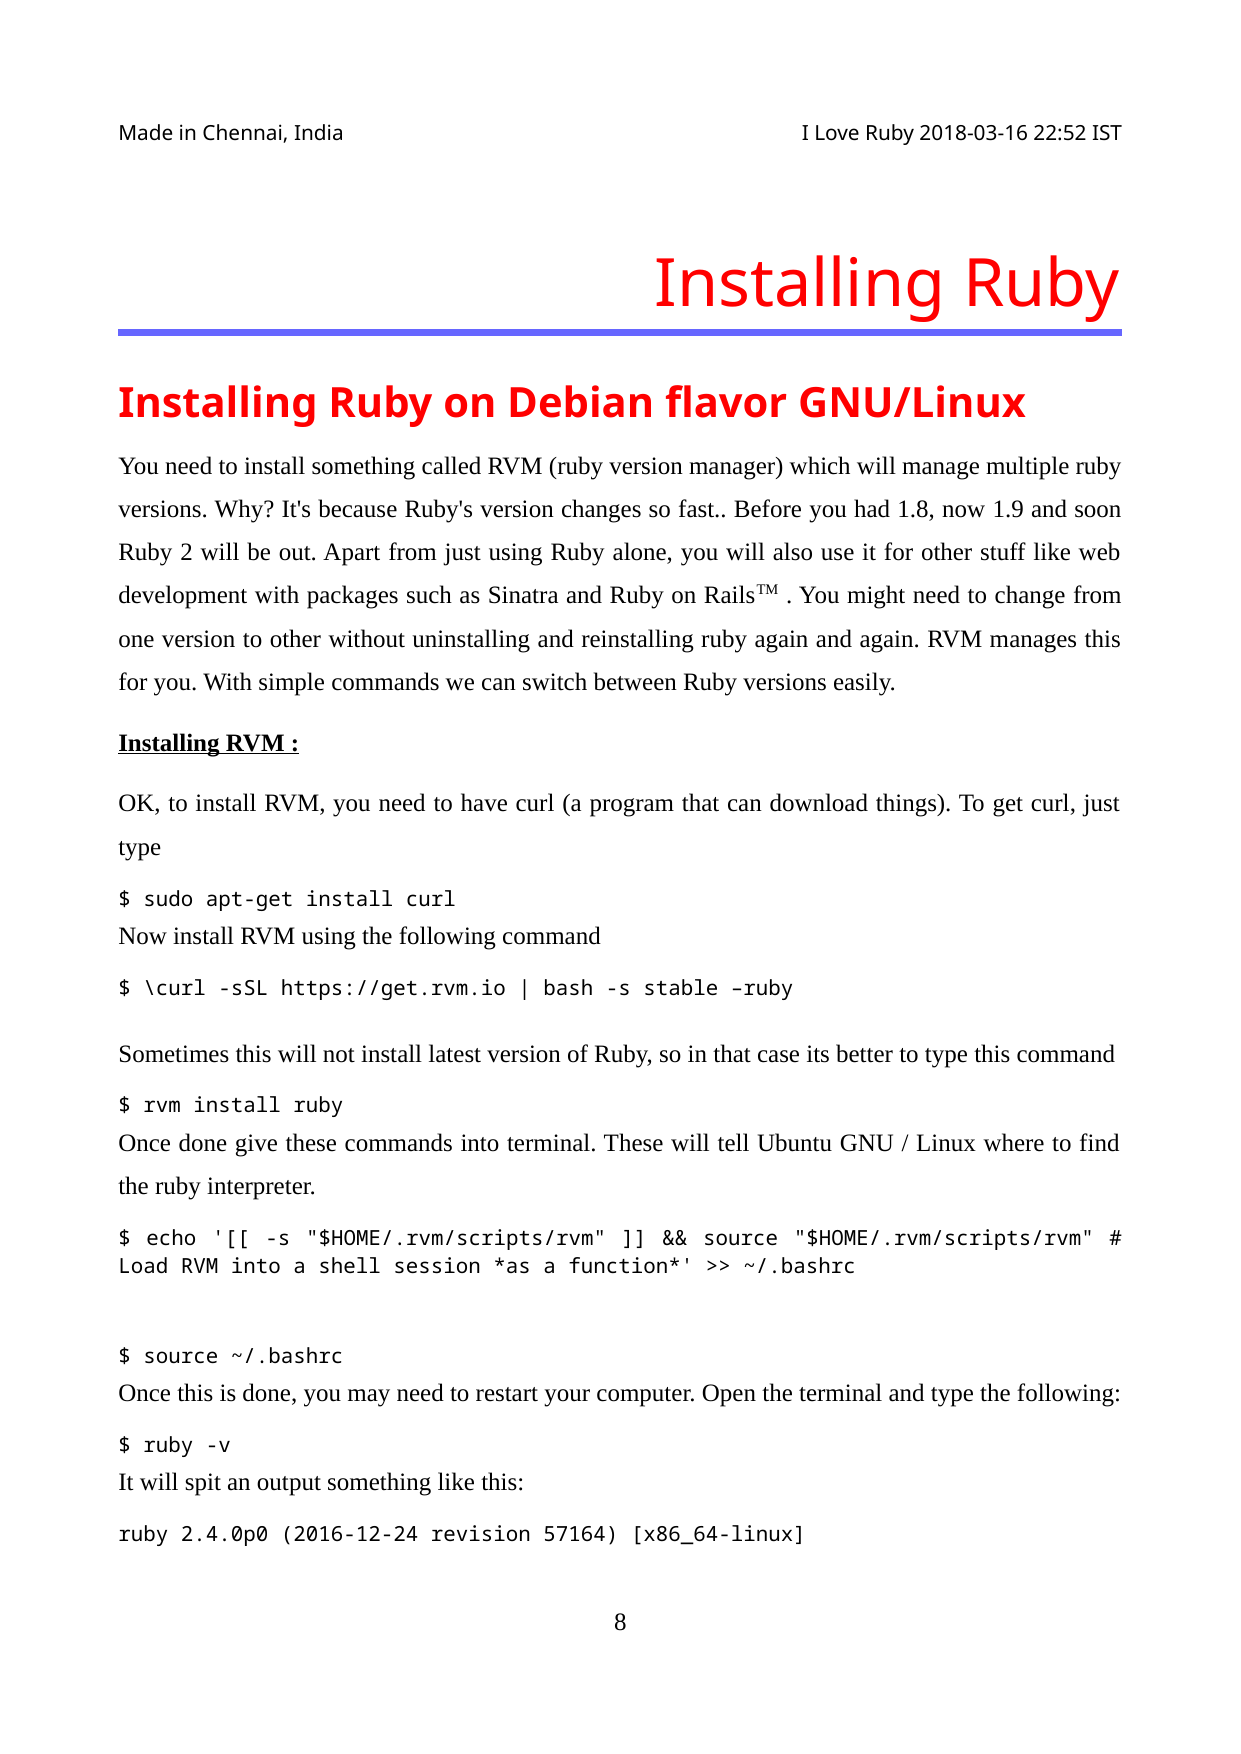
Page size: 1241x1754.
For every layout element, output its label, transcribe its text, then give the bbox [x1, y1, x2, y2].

text Sometimes this will not install latest version of Ruby, so in that case its better to type this command [118, 1039, 1122, 1067]
subtitle Installing Ruby [118, 233, 1122, 329]
text Once this is done, you may need to restart your computer. Open the terminal and type the following: [118, 1378, 1122, 1407]
text $ source ~/.bashrc [118, 1341, 1122, 1369]
text $ echo '[[ -s "$HOME/.rvm/scripts/rvm" ]] && source "$HOME/.rvm/scripts/rvm" # Load RVM into a shell session *as a function*' >> ~/.bashrc [118, 1223, 1122, 1280]
text $ ruby -v [118, 1430, 1122, 1458]
subtitle Installing Ruby on Debian flavor GNU/Linux [118, 373, 1122, 430]
text OK, to install RVM, you need to have curl (a program that can download things). To get curl, just type [118, 788, 1122, 860]
text ruby 2.4.0p0 (2016-12-24 revision 57164) [x86_64-linux] [118, 1519, 1122, 1548]
text Once done give these commands into terminal. These will tell Ubuntu GNU / Linux where to find the ruby interpreter. [118, 1128, 1122, 1200]
text Now install RVM using the following command [118, 921, 1122, 950]
text Installing RVM : [118, 728, 1122, 756]
text $ sudo apt-get install curl [118, 884, 1122, 912]
text $ \curl -sSL https://get.rvm.io | bash -s stable –ruby [118, 973, 1122, 1001]
text $ rvm install ruby [118, 1091, 1122, 1119]
text You need to install something called RVM (ruby version manager) which will manage multiple ruby versions. Why? It's because Ruby's version changes so fast.. Before you had 1.8, now 1.9 and soon Ruby 2 will be out. Apart from just using Ruby alone, you will also use it for other stuff like web development with packages such as Sinatra and Ruby on RailsTM . You might need to change from one version to other without uninstalling and reinstalling ruby again and again. RVM manages this for you. With simple commands we can switch between Ruby versions easily. [118, 451, 1122, 696]
text It will spit an output something like this: [118, 1467, 1122, 1496]
